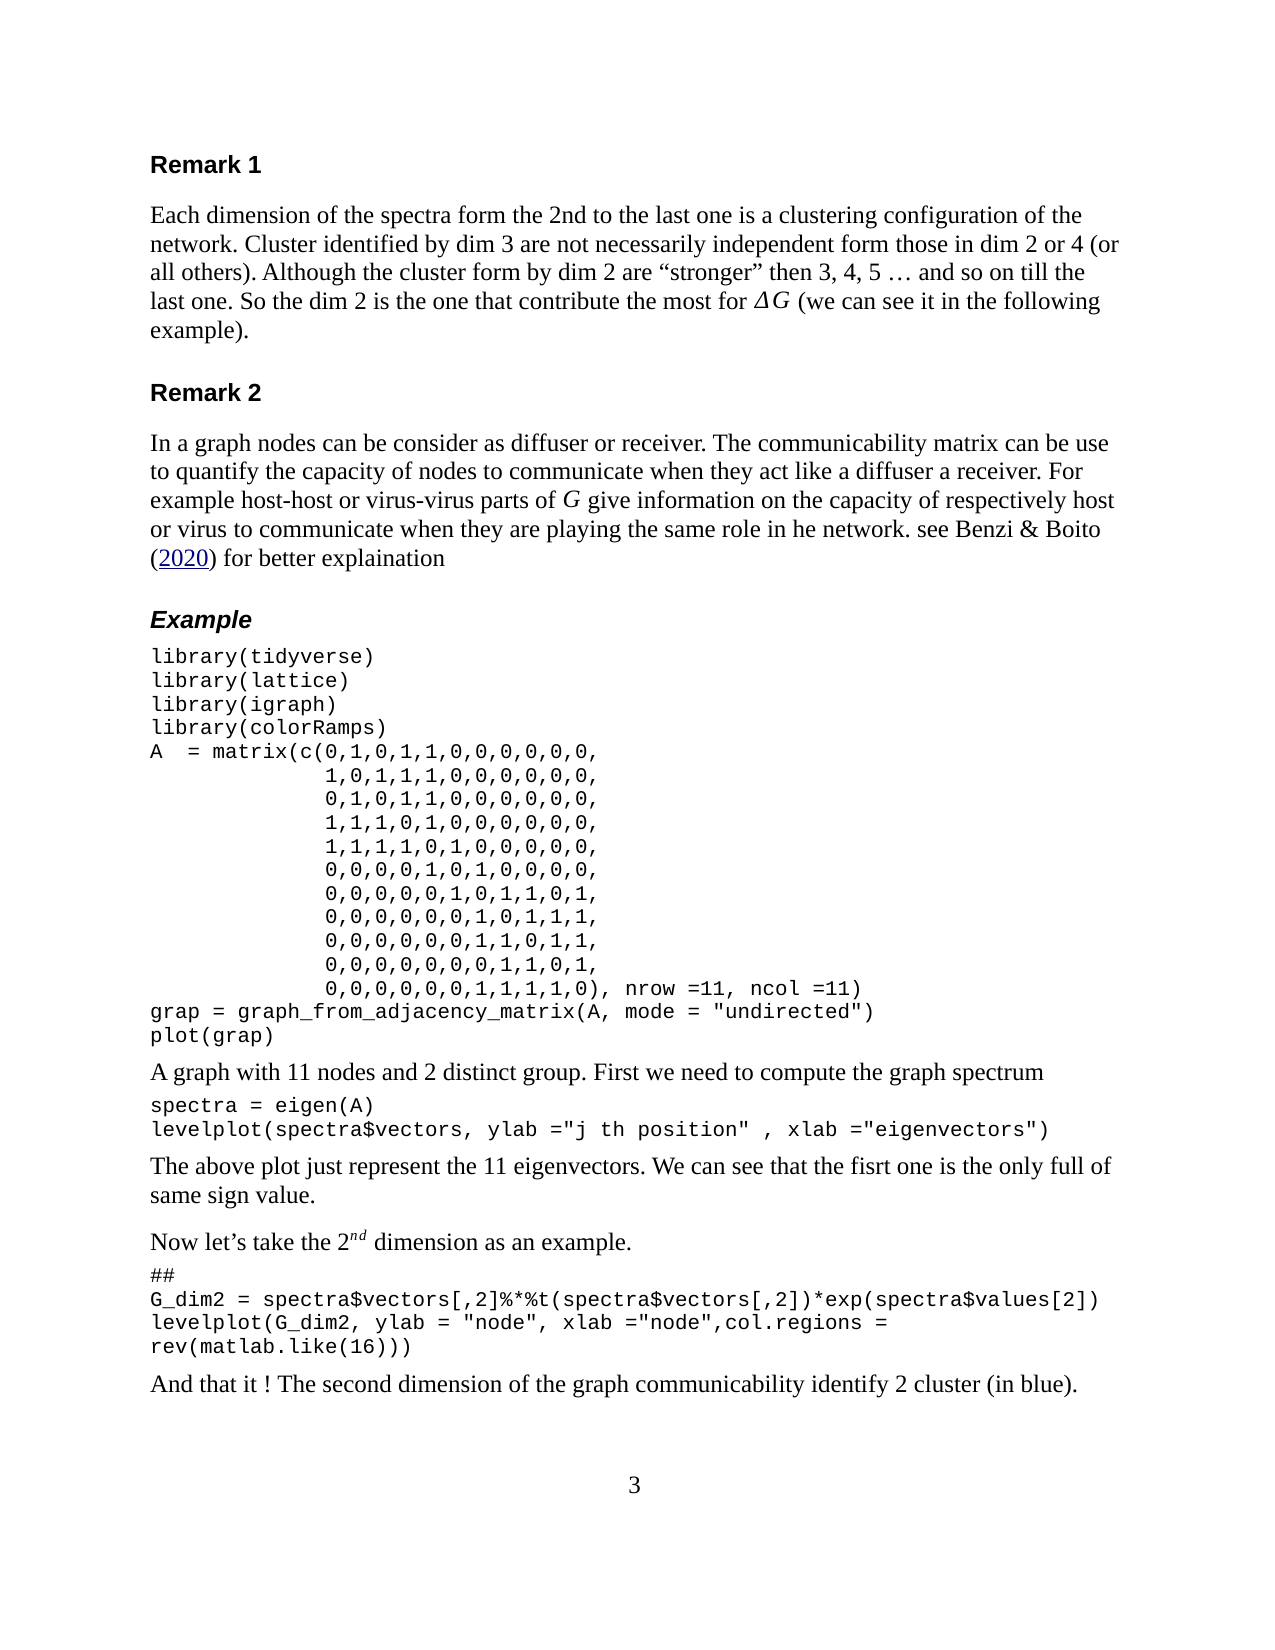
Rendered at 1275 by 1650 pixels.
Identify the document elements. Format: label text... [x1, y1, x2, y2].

text grap = graph_from_adjacency_matrix(A, mode = "undirected") [150, 1001, 1125, 1025]
text 0,0,0,0,0,0,0,1,1,0,1, [150, 954, 1125, 977]
text library(igraph) [150, 694, 1125, 717]
text 0,0,0,0,1,0,1,0,0,0,0, [150, 859, 1125, 883]
text library(tidyverse) [150, 646, 1125, 670]
text levelplot(spectra$vectors, ylab ="j th position" , xlab ="eigenvectors") [150, 1119, 1125, 1142]
subtitle Remark 2 [150, 378, 1125, 406]
text Now let’s take the dimension as an example. [150, 1227, 1125, 1256]
text levelplot(G_dim2, ylab = "node", xlab ="node",col.regions = rev(matlab.like(16))) [150, 1312, 1125, 1360]
text 0,0,0,0,0,1,0,1,1,0,1, [150, 883, 1125, 907]
text A = matrix(c(0,1,0,1,1,0,0,0,0,0,0, [150, 741, 1125, 765]
text 1,0,1,1,1,0,0,0,0,0,0, [150, 765, 1125, 788]
subtitle Example [150, 605, 1125, 634]
text 1,1,1,0,1,0,0,0,0,0,0, [150, 812, 1125, 836]
text And that it ! The second dimension of the graph communicability identify 2 cluster (in blue). [150, 1369, 1125, 1397]
text G_dim2 = spectra$vectors[,2]%*%t(spectra$vectors[,2])*exp(spectra$values[2]) [150, 1289, 1125, 1312]
text 0,1,0,1,1,0,0,0,0,0,0, [150, 788, 1125, 812]
text The above plot just represent the 11 eigenvectors. We can see that the fisrt one is the only full of same sign value. [150, 1151, 1125, 1209]
text A graph with 11 nodes and 2 distinct group. First we need to compute the graph spectrum [150, 1057, 1125, 1086]
text In a graph nodes can be consider as diffuser or receiver. The communicability matrix can be use to quantify the capacity of nodes to communicate when they act like a diffuser a receiver. For example host-host or virus-virus parts of give information on the capacity of respectively host or virus to communicate when they are playing the same role in he network. see Benzi & Boito (2020) for better explaination [150, 428, 1125, 571]
text Each dimension of the spectra form the 2nd to the last one is a clustering configuration of the network. Cluster identified by dim 3 are not necessarily independent form those in dim 2 or 4 (or all others). Although the cluster form by dim 2 are “stronger” then 3, 4, 5 … and so on till the last one. So the dim 2 is the one that contribute the most for (we can see it in the following example). [150, 200, 1125, 344]
text 1,1,1,1,0,1,0,0,0,0,0, [150, 836, 1125, 859]
text plot(grap) [150, 1025, 1125, 1048]
text library(lattice) [150, 670, 1125, 694]
subtitle Remark 1 [150, 150, 1125, 178]
text 0,0,0,0,0,0,1,1,0,1,1, [150, 930, 1125, 954]
text 0,0,0,0,0,0,1,0,1,1,1, [150, 907, 1125, 930]
text spectra = eigen(A) [150, 1095, 1125, 1119]
text library(colorRamps) [150, 717, 1125, 741]
text 0,0,0,0,0,0,1,1,1,1,0), nrow =11, ncol =11) [150, 977, 1125, 1001]
text ## [150, 1265, 1125, 1289]
